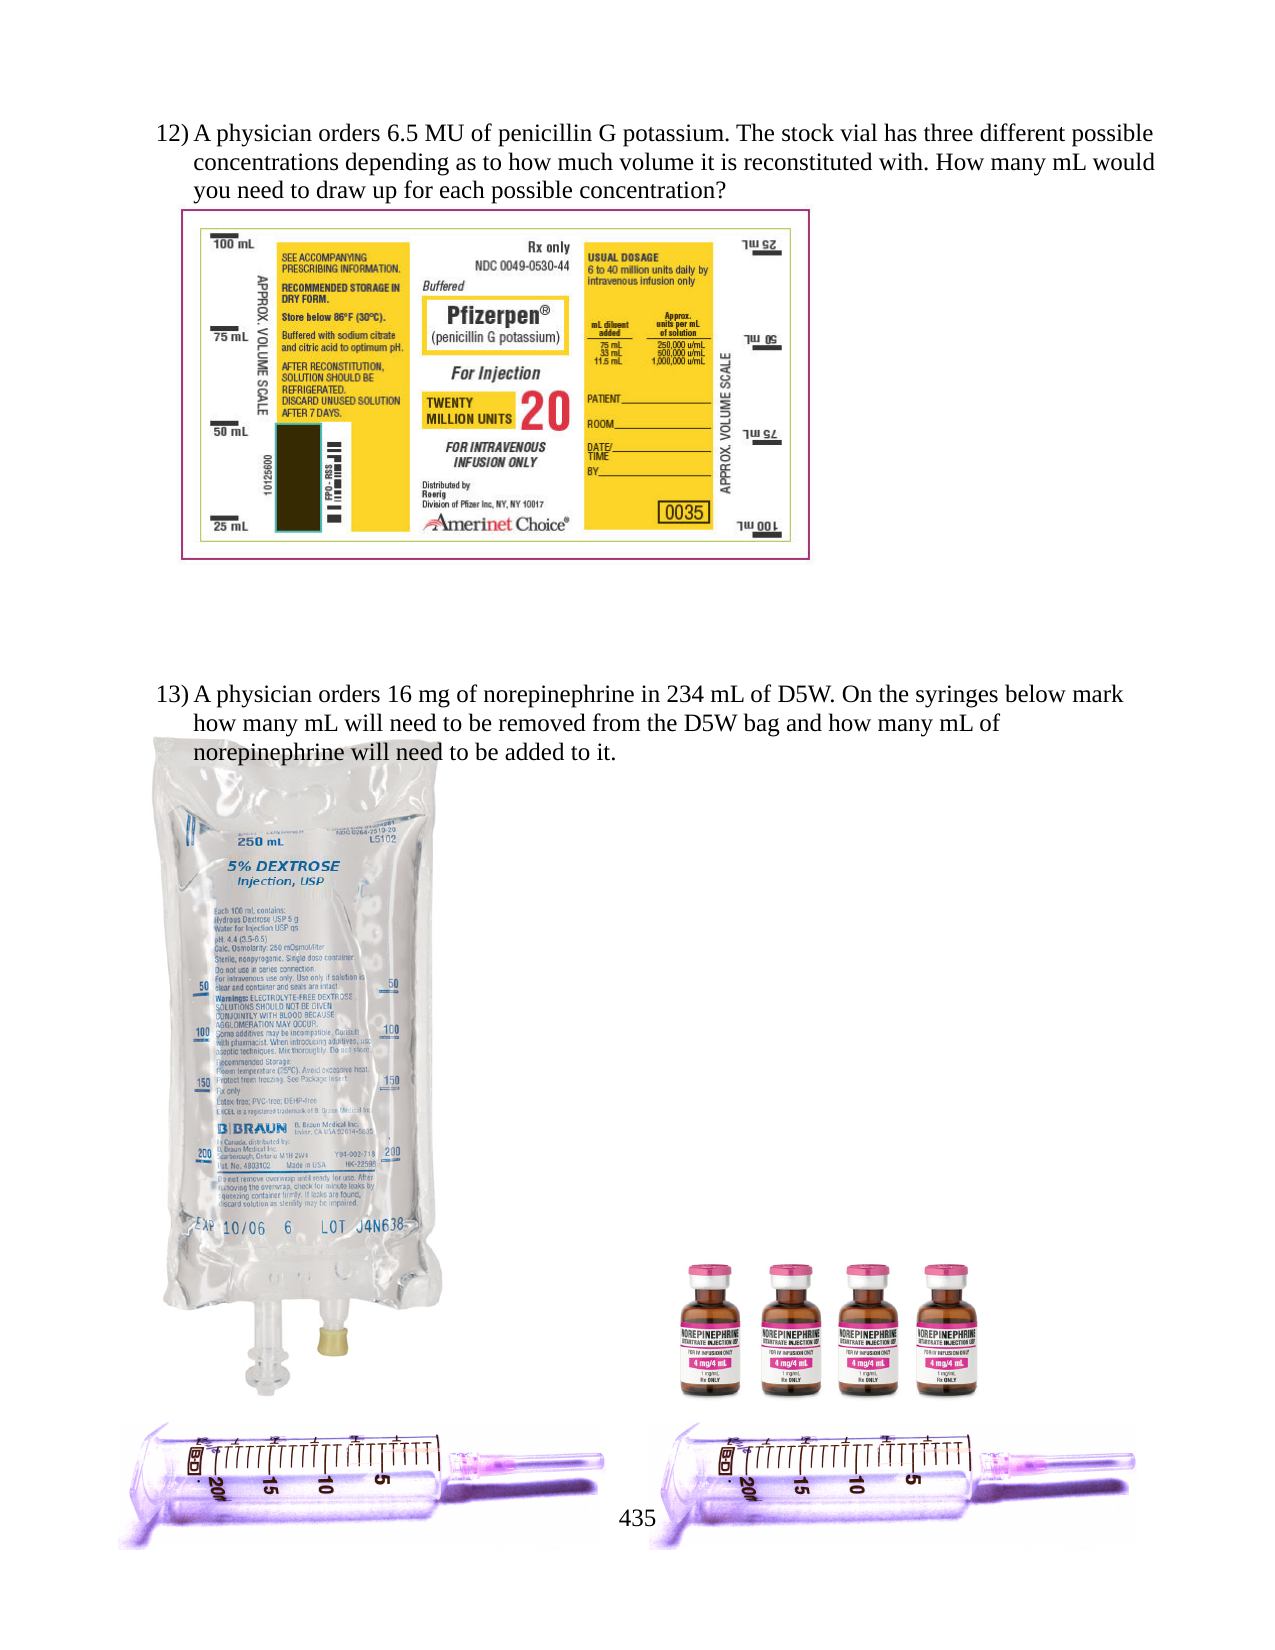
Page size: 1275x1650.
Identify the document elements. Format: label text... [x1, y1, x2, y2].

picture [907, 1245, 984, 1411]
picture [118, 706, 606, 1550]
list A physician orders 16 mg of norepinephrine in 234 mL of D5W. On the syringes below mark how many mL will need to be removed from the D5W bag and how many mL of norepinephrine will need to be added to it. [156, 679, 1157, 766]
picture [671, 1245, 747, 1411]
picture [752, 1245, 828, 1411]
list A physician orders 6.5 MU of penicillin G potassium. The stock vial has three different possible concentrations depending as to how much volume it is reconstituted with. How many mL would you need to draw up for each possible concentration? [156, 118, 1157, 204]
picture [177, 204, 815, 565]
picture [649, 1419, 1137, 1550]
picture [829, 1245, 905, 1411]
